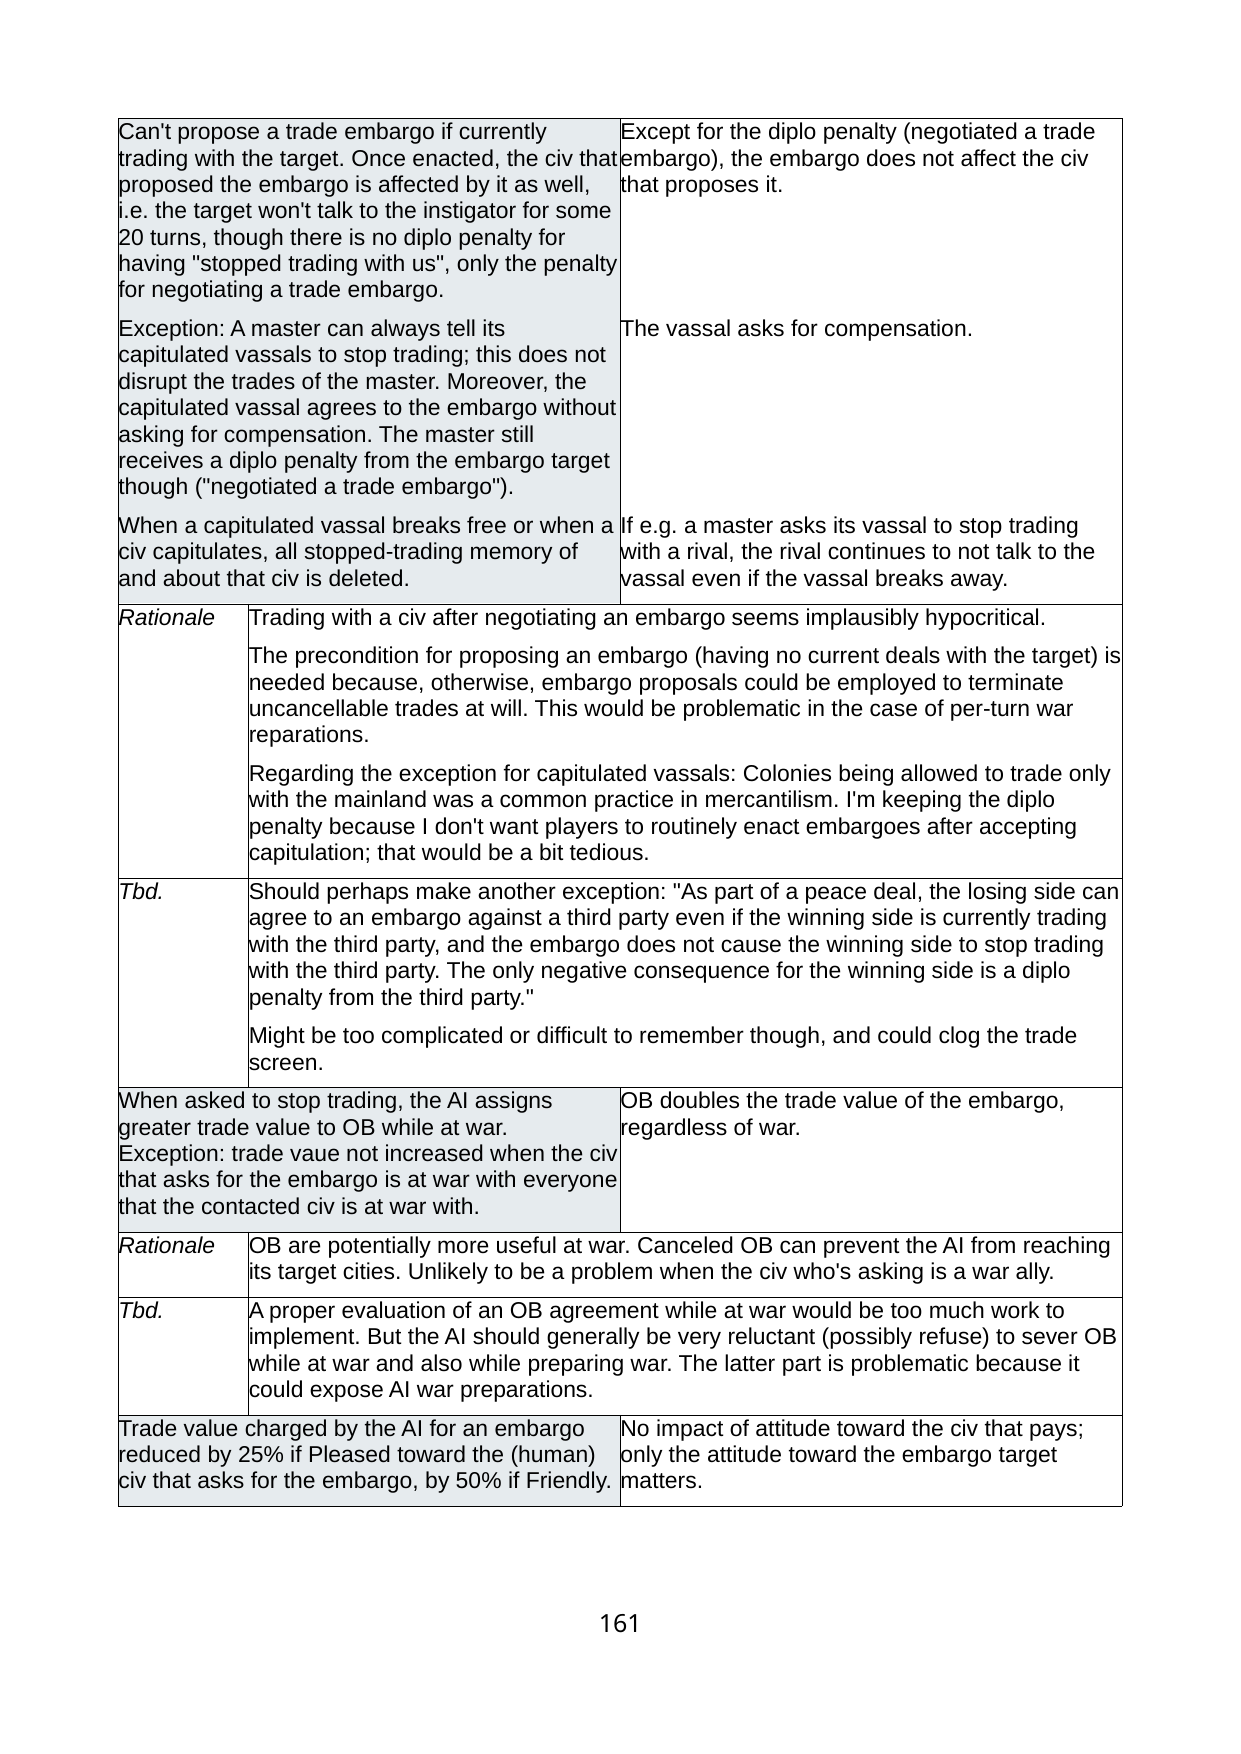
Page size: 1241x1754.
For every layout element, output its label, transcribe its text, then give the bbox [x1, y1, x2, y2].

table_cell Rationale [119, 1233, 248, 1297]
table_cell Trading with a civ after negotiating an embargo seems implausibly hypocritical. The precondition for proposing an embargo (having no current deals with the target) is needed because, otherwise, embargo proposals could be employed to terminate uncancellable trades at will. This would be problematic in the case of per-turn war reparations. Regarding the exception for capitulated vassals: Colonies being allowed to trade only with the mainland was a common practice in mercantilism. I'm keeping the diplo penalty because I don't want players to routinely enact embargoes after accepting capitulation; that would be a bit tedious. [249, 605, 1122, 878]
table_cell Trade value charged by the AI for an embargo reduced by 25% if Pleased toward the (human) civ that asks for the embargo, by 50% if Friendly. [119, 1416, 620, 1506]
table_cell No impact of attitude toward the civ that pays; only the attitude toward the embargo target matters. [621, 1416, 1122, 1506]
table_cell Tbd. [119, 879, 248, 1087]
table_cell OB doubles the trade value of the embargo, regardless of war. [621, 1088, 1122, 1232]
table_cell Can't propose a trade embargo if currently trading with the target. Once enacted, the civ that proposed the embargo is affected by it as well, i.e. the target won't talk to the instigator for some 20 turns, though there is no diplo penalty for having "stopped trading with us", only the penalty for negotiating a trade embargo. Exception: A master can always tell its capitulated vassals to stop trading; this does not disrupt the trades of the master. Moreover, the capitulated vassal agrees to the embargo without asking for compensation. The master still receives a diplo penalty from the embargo target though ("negotiated a trade embargo"). When a capitulated vassal breaks free or when a civ capitulates, all stopped-trading memory of and about that civ is deleted. [119, 119, 620, 603]
table_cell Except for the diplo penalty (negotiated a trade embargo), the embargo does not affect the civ that proposes it. The vassal asks for compensation. If e.g. a master asks its vassal to stop trading with a rival, the rival continues to not talk to the vassal even if the vassal breaks away. [621, 119, 1122, 603]
table_cell Rationale [119, 605, 248, 878]
table_cell Tbd. [119, 1298, 248, 1415]
table_cell When asked to stop trading, the AI assigns greater trade value to OB while at war. Exception: trade vaue not increased when the civ that asks for the embargo is at war with everyone that the contacted civ is at war with. [119, 1088, 620, 1232]
table_cell OB are potentially more useful at war. Canceled OB can prevent the AI from reaching its target cities. Unlikely to be a problem when the civ who's asking is a war ally. [249, 1233, 1122, 1297]
table_cell A proper evaluation of an OB agreement while at war would be too much work to implement. But the AI should generally be very reluctant (possibly refuse) to sever OB while at war and also while preparing war. The latter part is problematic because it could expose AI war preparations. [249, 1298, 1122, 1415]
table_cell Should perhaps make another exception: "As part of a peace deal, the losing side can agree to an embargo against a third party even if the winning side is currently trading with the third party, and the embargo does not cause the winning side to stop trading with the third party. The only negative consequence for the winning side is a diplo penalty from the third party." Might be too complicated or difficult to remember though, and could clog the trade screen. [249, 879, 1122, 1087]
